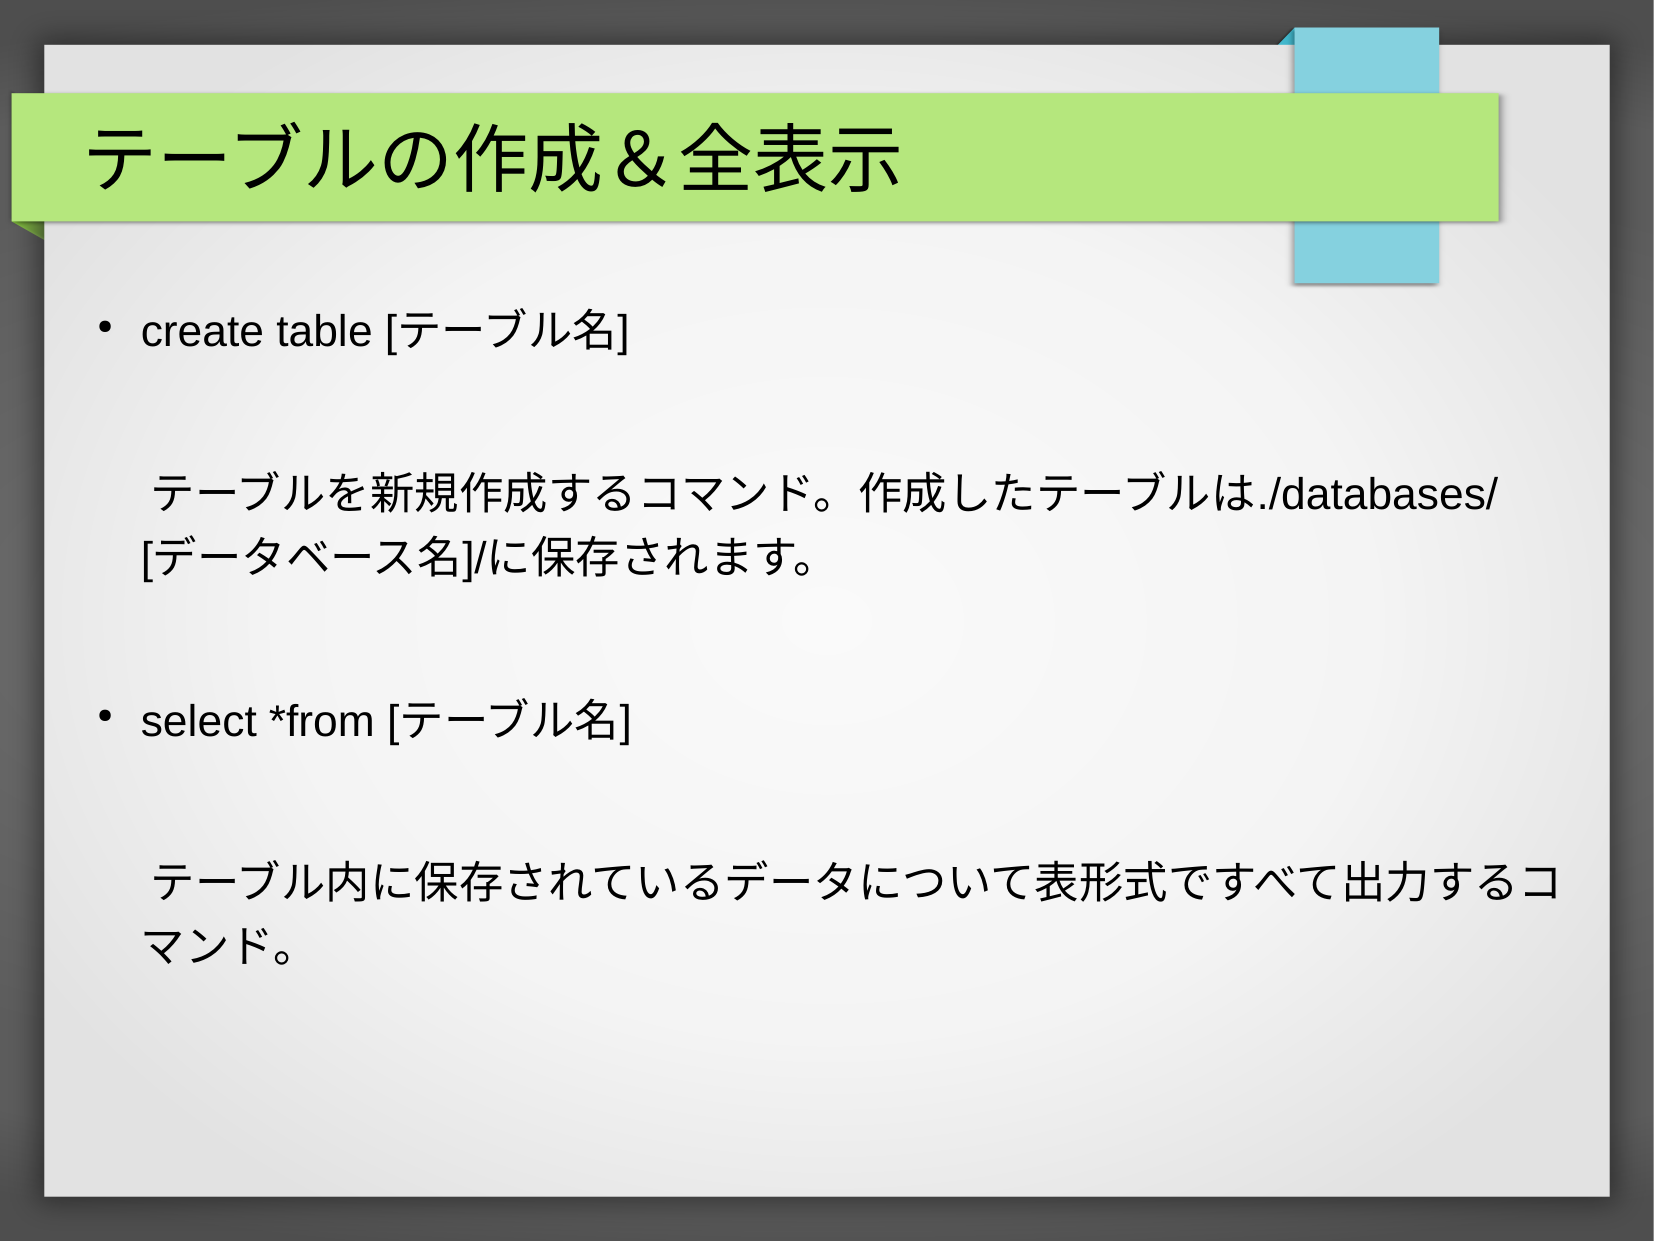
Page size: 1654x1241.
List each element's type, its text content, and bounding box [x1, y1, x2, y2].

title テーブルの作成＆全表示 [82, 94, 1264, 213]
list create table [テーブル名] テーブルを新規作成するコマンド。作成したテーブルは./databases/[データベース名]/に保存されます。 select *from [テーブル名] テーブル内に保存されているデータについて表形式ですべて出力するコマンド。 [82, 295, 1571, 1015]
picture [0, 0, 1654, 1241]
